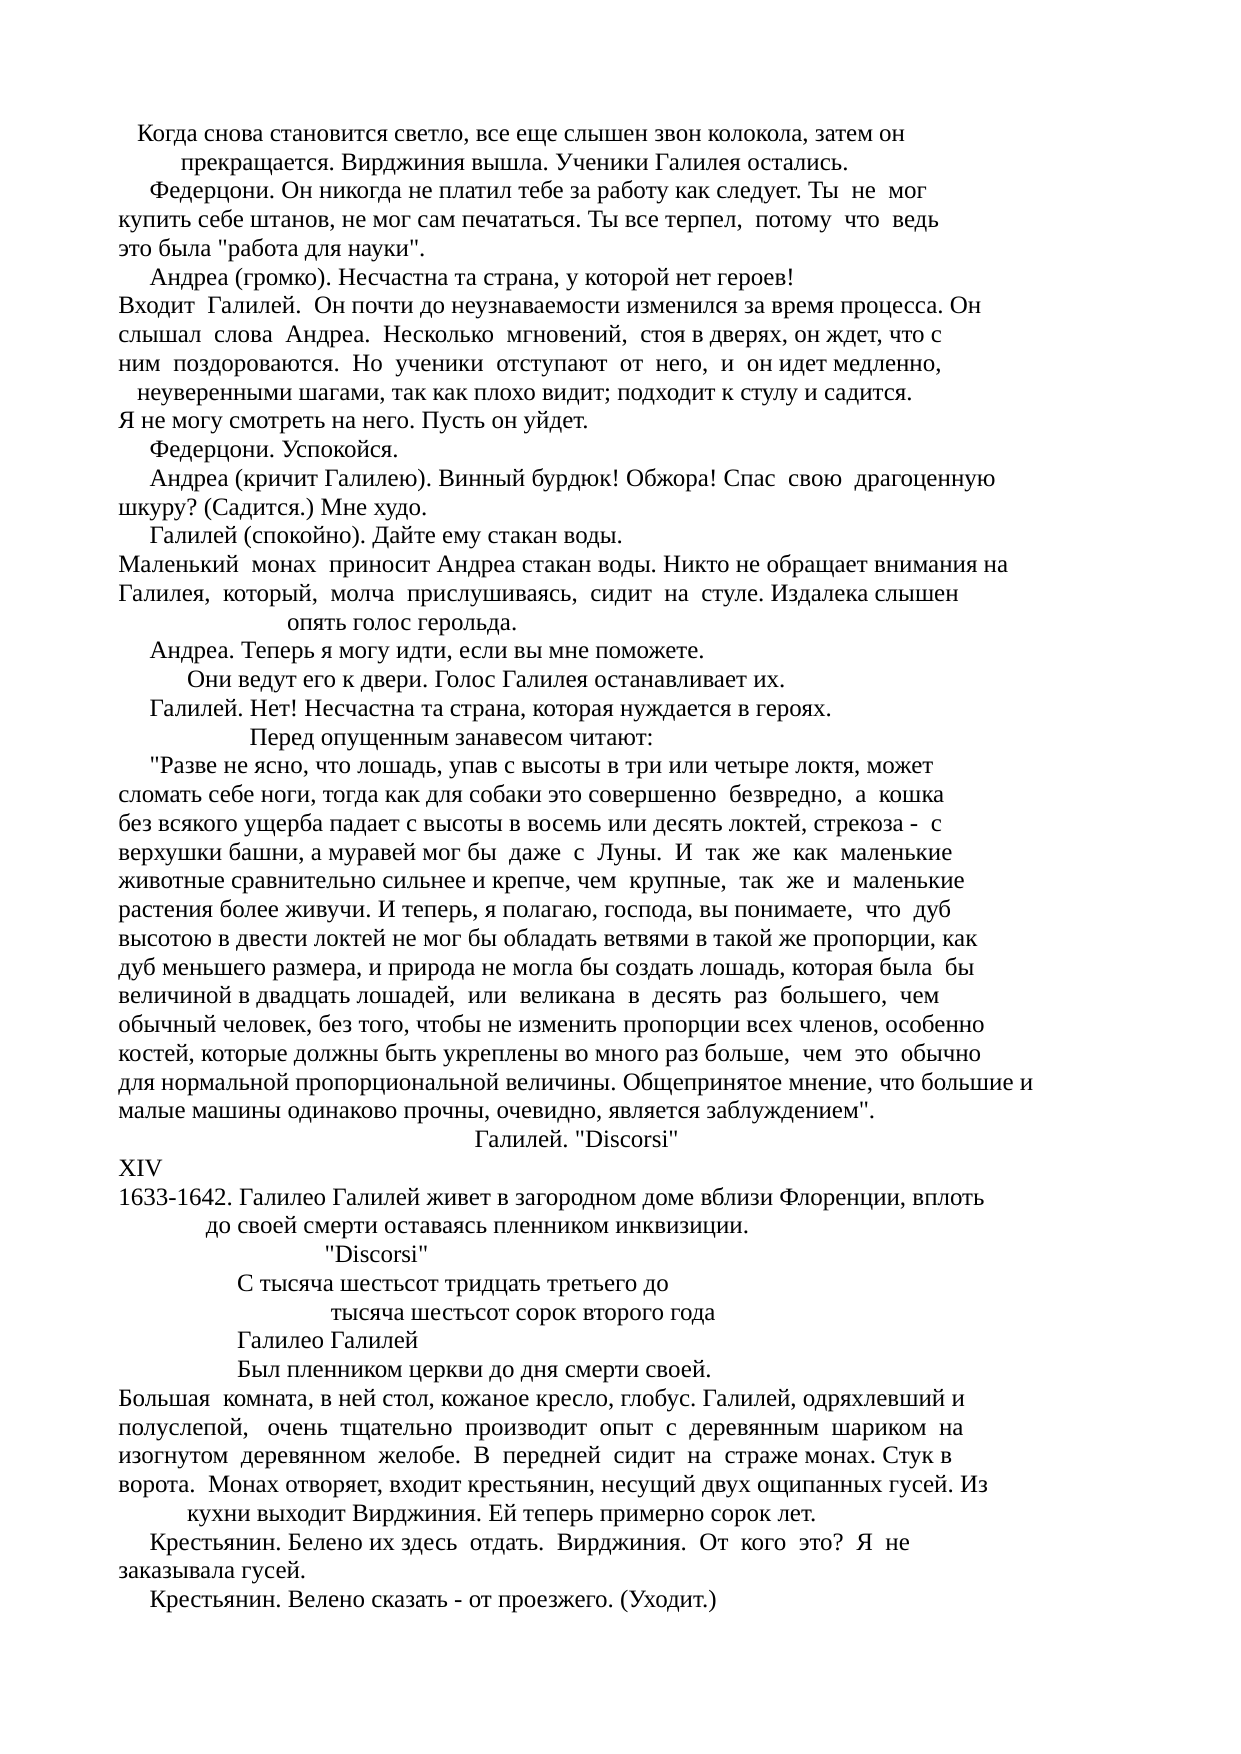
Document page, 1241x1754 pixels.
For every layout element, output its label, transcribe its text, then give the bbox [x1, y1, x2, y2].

text "Разве не ясно, что лошадь, упав с высоты в три или четыре локтя, может [118, 751, 1122, 779]
text Федерцони. Он никогда не платил тебе за работу как следует. Ты не мог [118, 176, 1122, 204]
text Когда снова становится светло, все еще слышен звон колокола, затем он [118, 118, 1122, 147]
text Перед опущенным занавесом читают: [118, 722, 1122, 751]
text Галилей. Нет! Несчастна та страна, которая нуждается в героях. [118, 693, 1122, 722]
text Крестьянин. Велено сказать - от проезжего. (Уходит.) [118, 1584, 1122, 1613]
text для нормальной пропорциональной величины. Общепринятое мнение, что большие и [118, 1067, 1122, 1096]
text XIV [118, 1153, 1122, 1182]
text без всякого ущерба падает с высоты в восемь или десять локтей, стрекоза - с [118, 808, 1122, 837]
text Андреа (кричит Галилею). Винный бурдюк! Обжора! Спас свою драгоценную [118, 463, 1122, 492]
text 1633-1642. Галилео Галилей живет в загородном доме вблизи Флоренции, вплоть [118, 1182, 1122, 1211]
text величиной в двадцать лошадей, или великана в десять раз большего, чем [118, 981, 1122, 1009]
text Я не могу смотреть на него. Пусть он уйдет. [118, 406, 1122, 434]
text Галилео Галилей [118, 1326, 1122, 1354]
text С тысяча шестьсот тридцать третьего до [118, 1268, 1122, 1297]
text неуверенными шагами, так как плохо видит; подходит к стулу и садится. [118, 377, 1122, 406]
text опять голос герольда. [118, 607, 1122, 636]
text полуслепой, очень тщательно производит опыт с деревянным шариком на [118, 1412, 1122, 1441]
text купить себе штанов, не мог сам печататься. Ты все терпел, потому что ведь [118, 204, 1122, 233]
text Андреа (громко). Несчастна та страна, у которой нет героев! [118, 262, 1122, 291]
text Галилея, который, молча прислушиваясь, сидит на стуле. Издалека слышен [118, 578, 1122, 607]
text слышал слова Андреа. Несколько мгновений, стоя в дверях, он ждет, что с [118, 319, 1122, 348]
text высотою в двести локтей не мог бы обладать ветвями в такой же пропорции, как [118, 923, 1122, 952]
text заказывала гусей. [118, 1556, 1122, 1584]
text Большая комната, в ней стол, кожаное кресло, глобус. Галилей, одряхлевший и [118, 1383, 1122, 1412]
text Галилей. "Discorsi" [118, 1124, 1122, 1153]
text до своей смерти оставаясь пленником инквизиции. [118, 1211, 1122, 1239]
text Галилей (спокойно). Дайте ему стакан воды. [118, 521, 1122, 549]
text Был пленником церкви до дня смерти своей. [118, 1354, 1122, 1383]
text "Discorsi" [118, 1239, 1122, 1268]
text малые машины одинаково прочны, очевидно, является заблуждением". [118, 1096, 1122, 1124]
text шкуру? (Садится.) Мне худо. [118, 492, 1122, 521]
text дуб меньшего размера, и природа не могла бы создать лошадь, которая была бы [118, 952, 1122, 981]
text прекращается. Вирджиния вышла. Ученики Галилея остались. [118, 147, 1122, 176]
text Федерцони. Успокойся. [118, 434, 1122, 463]
text Маленький монах приносит Андреа стакан воды. Никто не обращает внимания на [118, 549, 1122, 578]
text растения более живучи. И теперь, я полагаю, господа, вы понимаете, что дуб [118, 894, 1122, 923]
text кухни выходит Вирджиния. Ей теперь примерно сорок лет. [118, 1498, 1122, 1527]
text костей, которые должны быть укреплены во много раз больше, чем это обычно [118, 1038, 1122, 1067]
text обычный человек, без того, чтобы не изменить пропорции всех членов, особенно [118, 1009, 1122, 1038]
text Крестьянин. Белено их здесь отдать. Вирджиния. От кого это? Я не [118, 1527, 1122, 1556]
text животные сравнительно сильнее и крепче, чем крупные, так же и маленькие [118, 866, 1122, 894]
text тысяча шестьсот сорок второго года [118, 1297, 1122, 1326]
text сломать себе ноги, тогда как для собаки это совершенно безвредно, а кошка [118, 779, 1122, 808]
text ним поздороваются. Но ученики отступают от него, и он идет медленно, [118, 348, 1122, 377]
text изогнутом деревянном желобе. В передней сидит на страже монах. Стук в [118, 1441, 1122, 1469]
text ворота. Монах отворяет, входит крестьянин, несущий двух ощипанных гусей. Из [118, 1469, 1122, 1498]
text это была "работа для науки". [118, 233, 1122, 262]
text Андреа. Теперь я могу идти, если вы мне поможете. [118, 636, 1122, 664]
text Они ведут его к двери. Голос Галилея останавливает их. [118, 664, 1122, 693]
text Входит Галилей. Он почти до неузнаваемости изменился за время процесса. Он [118, 291, 1122, 319]
text верхушки башни, а муравей мог бы даже с Луны. И так же как маленькие [118, 837, 1122, 866]
